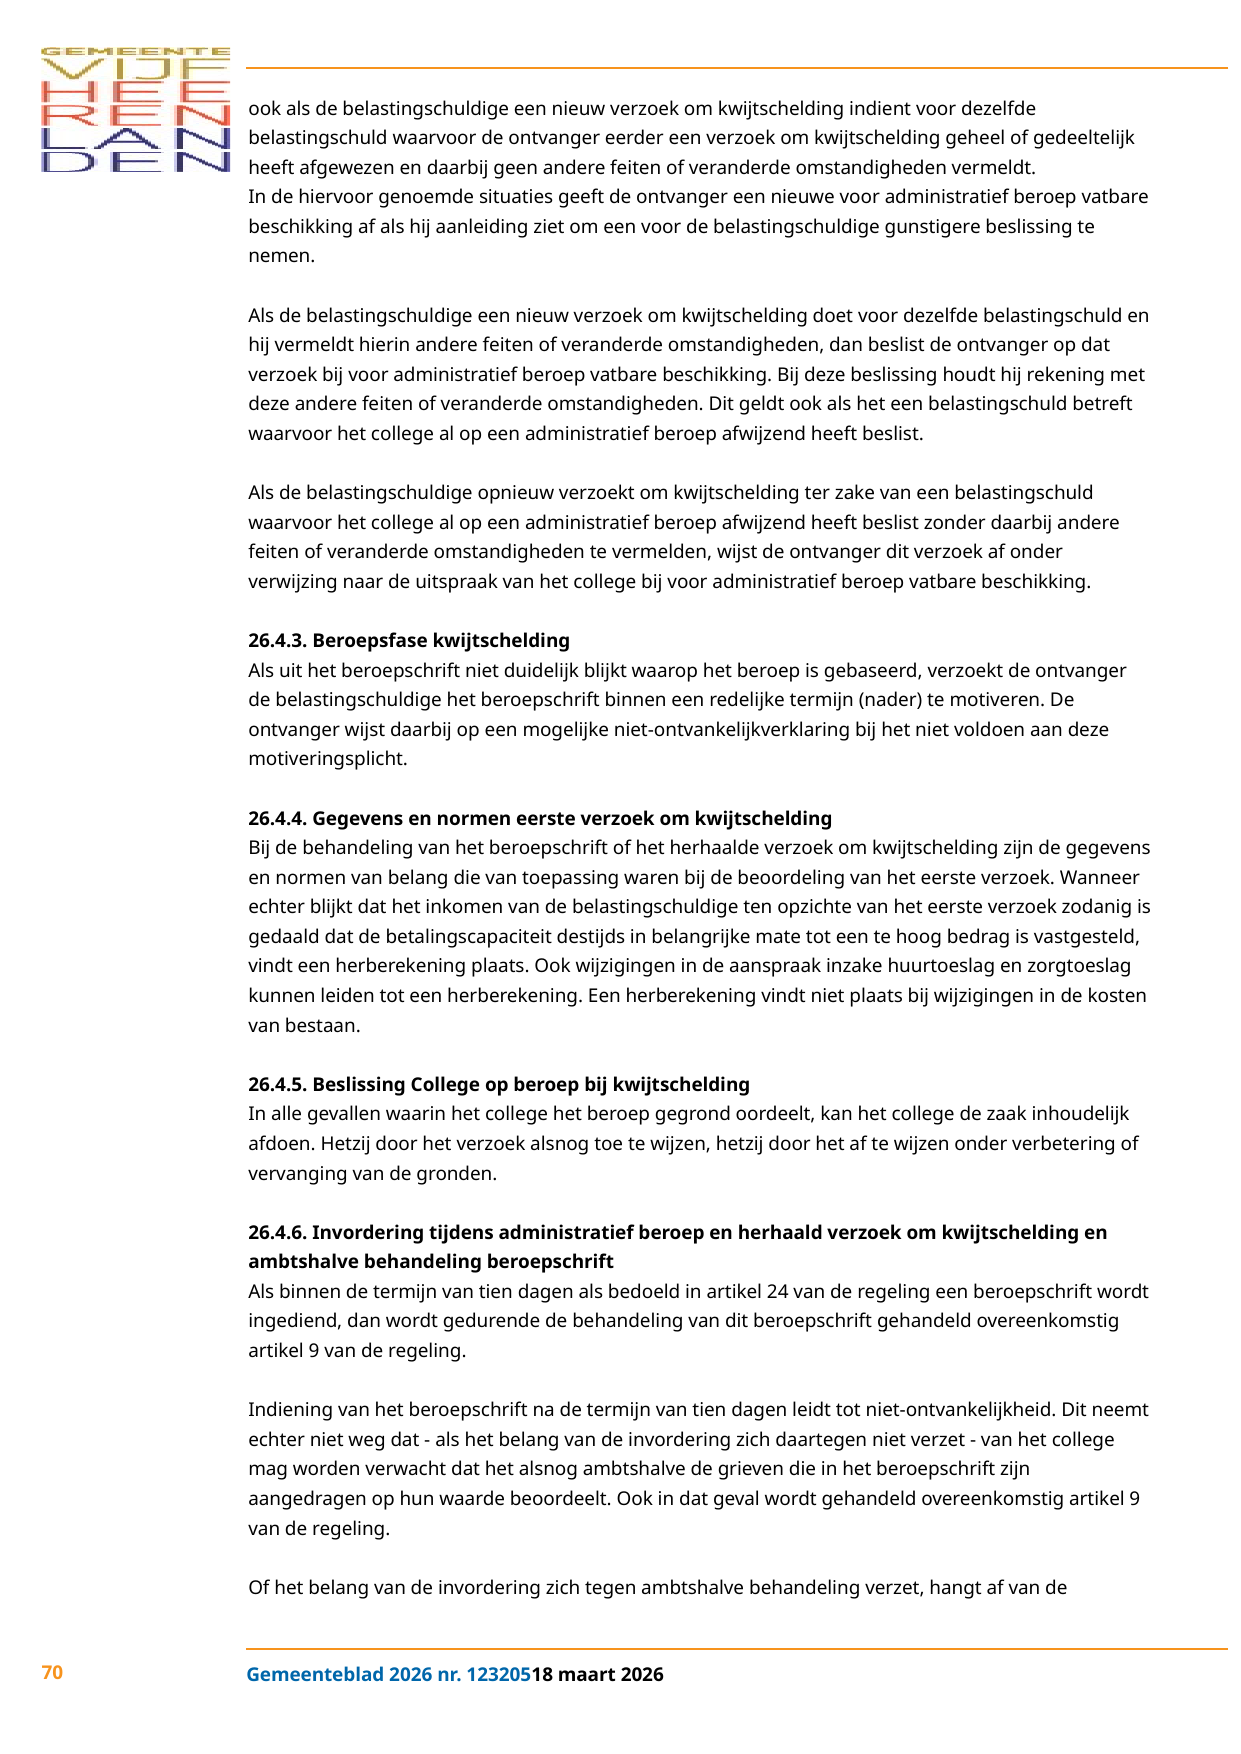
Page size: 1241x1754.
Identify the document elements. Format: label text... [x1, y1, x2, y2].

text Als binnen de termijn van tien dagen als bedoeld in artikel 24 van de regeling een beroepschrift wordt ingediend, dan wordt gedurende de behandeling van dit beroepschrift gehandeld overeenkomstig artikel 9 van de regeling. [248, 1278, 1152, 1363]
text 26.4.6. Invordering tijdens administratief beroep en herhaald verzoek om kwijtschelding en ambtshalve behandeling beroepschrift [248, 1219, 1152, 1274]
text Of het belang van de invordering zich tegen ambtshalve behandeling verzet, hangt af van de [248, 1574, 1152, 1600]
text 26.4.5. Beslissing College op beroep bij kwijtschelding [248, 1071, 1152, 1097]
text Bij de behandeling van het beroepschrift of het herhaalde verzoek om kwijtschelding zijn de gegevens en normen van belang die van toepassing waren bij de beoordeling van het eerste verzoek. Wanneer echter blijkt dat het inkomen van de belastingschuldige ten opzichte van het eerste verzoek zodanig is gedaald dat de betalingscapaciteit destijds in belangrijke mate tot een te hoog bedrag is vastgesteld, vindt een herberekening plaats. Ook wijzigingen in de aanspraak inzake huurtoeslag en zorgtoeslag kunnen leiden tot een herberekening. Een herberekening vindt niet plaats bij wijzigingen in de kosten van bestaan. [248, 834, 1152, 1038]
text Als de belastingschuldige opnieuw verzoekt om kwijtschelding ter zake van een belastingschuld waarvoor het college al op een administratief beroep afwijzend heeft beslist zonder daarbij andere feiten of veranderde omstandigheden te vermelden, wijst de ontvanger dit verzoek af onder verwijzing naar de uitspraak van het college bij voor administratief beroep vatbare beschikking. [248, 479, 1152, 594]
picture [41, 47, 231, 172]
text Indiening van het beroepschrift na de termijn van tien dagen leidt tot niet-ontvankelijkheid. Dit neemt echter niet weg dat - als het belang van de invordering zich daartegen niet verzet - van het college mag worden verwacht dat het alsnog ambtshalve de grieven die in het beroepschrift zijn aangedragen op hun waarde beoordeelt. Ook in dat geval wordt gehandeld overeenkomstig artikel 9 van de regeling. [248, 1396, 1152, 1541]
text 26.4.4. Gegevens en normen eerste verzoek om kwijtschelding [248, 805, 1152, 831]
text Als uit het beroepschrift niet duidelijk blijkt waarop het beroep is gebaseerd, verzoekt de ontvanger de belastingschuldige het beroepschrift binnen een redelijke termijn (nader) te motiveren. De ontvanger wijst daarbij op een mogelijke niet-ontvankelijkverklaring bij het niet voldoen aan deze motiveringsplicht. [248, 657, 1152, 771]
text ook als de belastingschuldige een nieuw verzoek om kwijtschelding indient voor dezelfde belastingschuld waarvoor de ontvanger eerder een verzoek om kwijtschelding geheel of gedeeltelijk heeft afgewezen en daarbij geen andere feiten of veranderde omstandigheden vermeldt. [248, 95, 1152, 180]
text Als de belastingschuldige een nieuw verzoek om kwijtschelding doet voor dezelfde belastingschuld en hij vermeldt hierin andere feiten of veranderde omstandigheden, dan beslist de ontvanger op dat verzoek bij voor administratief beroep vatbare beschikking. Bij deze beslissing houdt hij rekening met deze andere feiten of veranderde omstandigheden. Dit geldt ook als het een belastingschuld betreft waarvoor het college al op een administratief beroep afwijzend heeft beslist. [248, 302, 1152, 446]
text In alle gevallen waarin het college het beroep gegrond oordeelt, kan het college de zaak inhoudelijk afdoen. Hetzij door het verzoek alsnog toe te wijzen, hetzij door het af te wijzen onder verbetering of vervanging van de gronden. [248, 1101, 1152, 1186]
text 26.4.3. Beroepsfase kwijtschelding [248, 627, 1152, 653]
text In de hiervoor genoemde situaties geeft de ontvanger een nieuwe voor administratief beroep vatbare beschikking af als hij aanleiding ziet om een voor de belastingschuldige gunstigere beslissing te nemen. [248, 183, 1152, 268]
